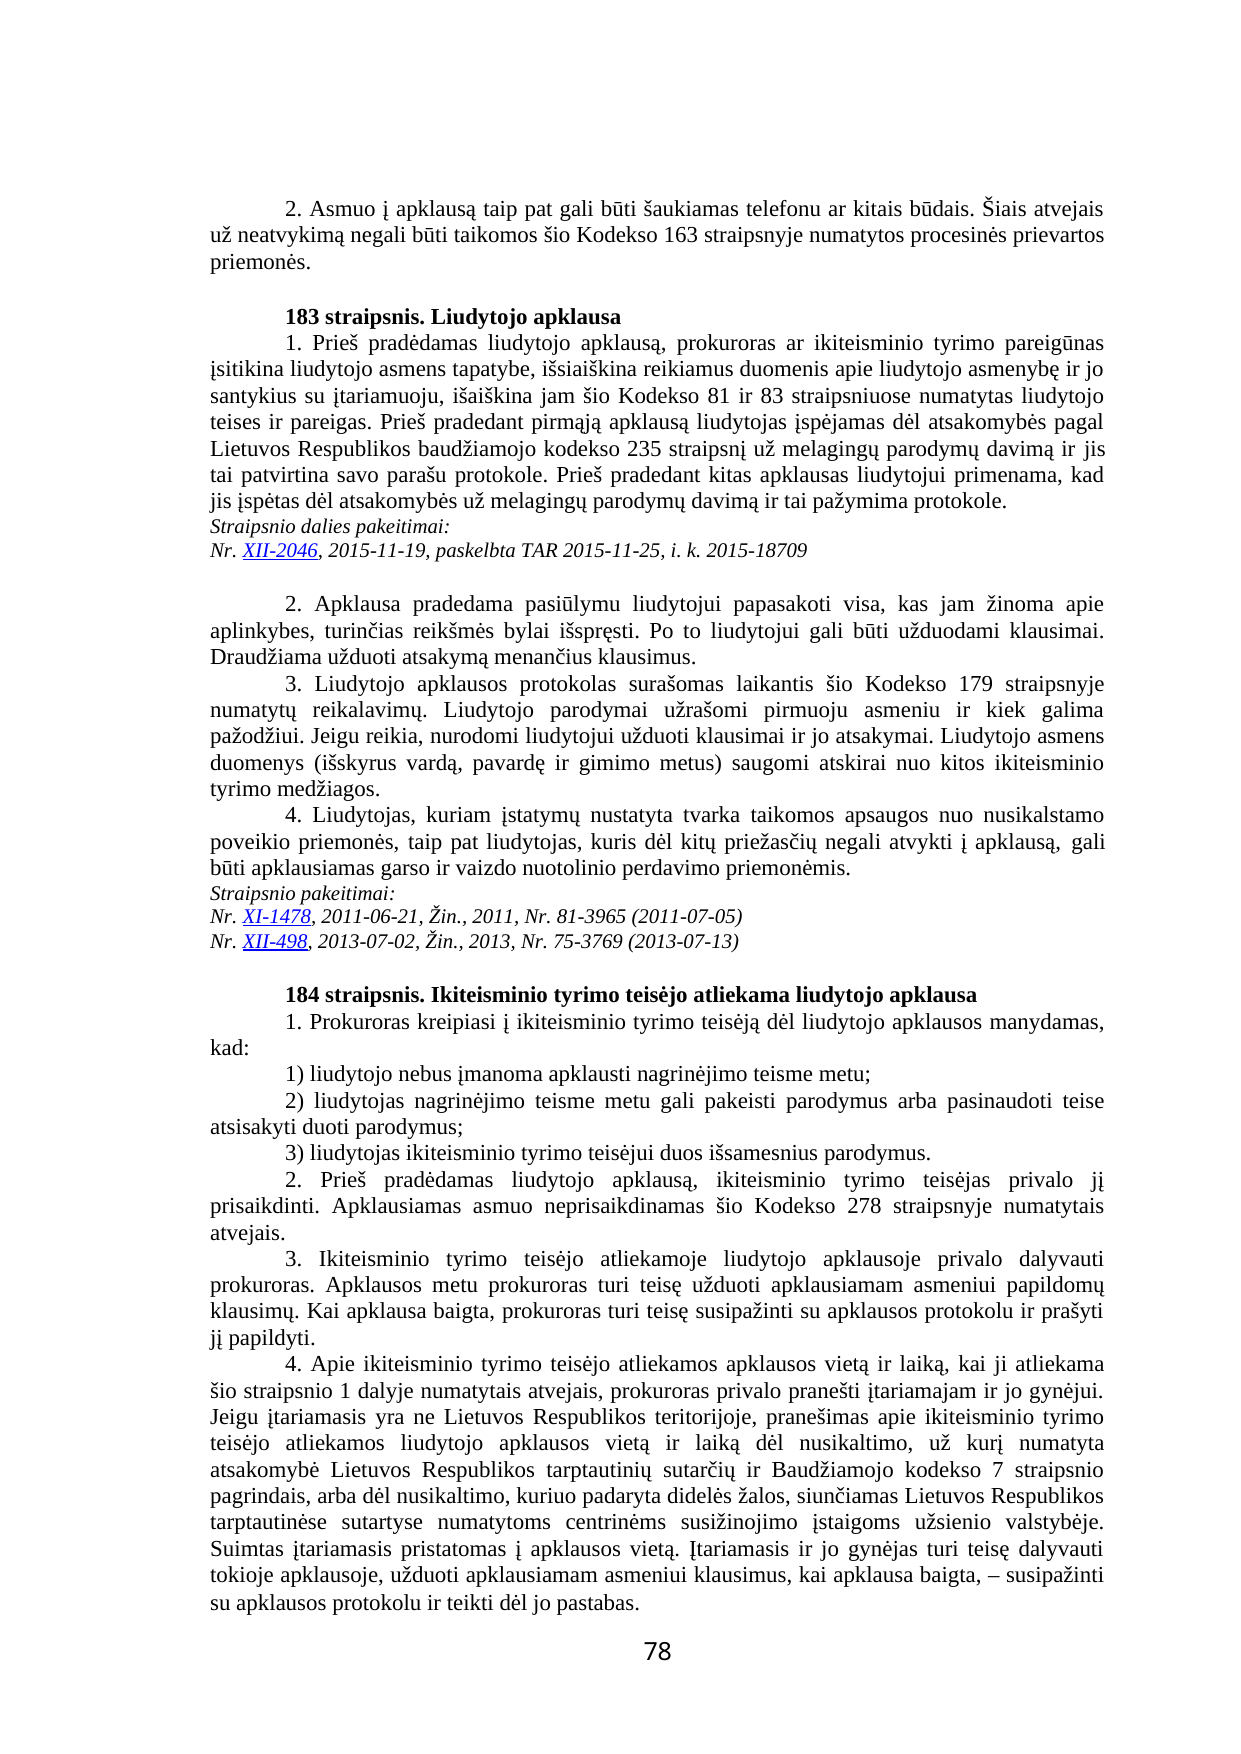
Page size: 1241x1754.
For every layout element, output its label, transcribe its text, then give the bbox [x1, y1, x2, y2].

text 3. Liudytojo apklausos protokolas surašomas laikantis šio Kodekso 179 straipsnyje numatytų reikalavimų. Liudytojo parodymai užrašomi pirmuoju asmeniu ir kiek galima pažodžiui. Jeigu reikia, nurodomi liudytojui užduoti klausimai ir jo atsakymai. Liudytojo asmens duomenys (išskyrus vardą, pavardę ir gimimo metus) saugomi atskirai nuo kitos ikiteisminio tyrimo medžiagos. [210, 669, 1106, 801]
text 3) liudytojas ikiteisminio tyrimo teisėjui duos išsamesnius parodymus. [210, 1139, 1106, 1166]
text 2) liudytojas nagrinėjimo teisme metu gali pakeisti parodymus arba pasinaudoti teise atsisakyti duoti parodymus; [210, 1087, 1106, 1139]
text Nr. XII-498, 2013-07-02, Žin., 2013, Nr. 75-3769 (2013-07-13) [210, 928, 1106, 953]
text 1. Prieš pradėdamas liudytojo apklausą, prokuroras ar ikiteisminio tyrimo pareigūnas įsitikina liudytojo asmens tapatybe, išsiaiškina reikiamus duomenis apie liudytojo asmenybę ir jo santykius su įtariamuoju, išaiškina jam šio Kodekso 81 ir 83 straipsniuose numatytas liudytojo teises ir pareigas. Prieš pradedant pirmąją apklausą liudytojas įspėjamas dėl atsakomybės pagal Lietuvos Respublikos baudžiamojo kodekso 235 straipsnį už melagingų parodymų davimą ir jis tai patvirtina savo parašu protokole. Prieš pradedant kitas apklausas liudytojui primenama, kad jis įspėtas dėl atsakomybės už melagingų parodymų davimą ir tai pažymima protokole. [210, 329, 1106, 514]
text 4. Apie ikiteisminio tyrimo teisėjo atliekamos apklausos vietą ir laiką, kai ji atliekama šio straipsnio 1 dalyje numatytais atvejais, prokuroras privalo pranešti įtariamajam ir jo gynėjui. Jeigu įtariamasis yra ne Lietuvos Respublikos teritorijoje, pranešimas apie ikiteisminio tyrimo teisėjo atliekamos liudytojo apklausos vietą ir laiką dėl nusikaltimo, už kurį numatyta atsakomybė Lietuvos Respublikos tarptautinių sutarčių ir Baudžiamojo kodekso 7 straipsnio pagrindais, arba dėl nusikaltimo, kuriuo padaryta didelės žalos, siunčiamas Lietuvos Respublikos tarptautinėse sutartyse numatytoms centrinėms susižinojimo įstaigoms užsienio valstybėje. Suimtas įtariamasis pristatomas į apklausos vietą. Įtariamasis ir jo gynėjas turi teisę dalyvauti tokioje apklausoje, užduoti apklausiamam asmeniui klausimus, kai apklausa baigta, – susipažinti su apklausos protokolu ir teikti dėl jo pastabas. [210, 1350, 1106, 1616]
text Straipsnio pakeitimai: [210, 880, 1106, 904]
text Straipsnio dalies pakeitimai: [210, 514, 1106, 538]
text 1. Prokuroras kreipiasi į ikiteisminio tyrimo teisėją dėl liudytojo apklausos manydamas, kad: [210, 1008, 1106, 1060]
text 4. Liudytojas, kuriam įstatymų nustatyta tvarka taikomos apsaugos nuo nusikalstamo poveikio priemonės, taip pat liudytojas, kuris dėl kitų priežasčių negali atvykti į apklausą, gali būti apklausiamas garso ir vaizdo nuotolinio perdavimo priemonėmis. [210, 801, 1106, 880]
text 2. Apklausa pradedama pasiūlymu liudytojui papasakoti visa, kas jam žinoma apie aplinkybes, turinčias reikšmės bylai išspręsti. Po to liudytojui gali būti užduodami klausimai. Draudžiama užduoti atsakymą menančius klausimus. [210, 591, 1106, 669]
text Nr. XI-1478, 2011-06-21, Žin., 2011, Nr. 81-3965 (2011-07-05) [210, 904, 1106, 928]
text 184 straipsnis. Ikiteisminio tyrimo teisėjo atliekama liudytojo apklausa [210, 981, 1106, 1008]
text Nr. XII-2046, 2015-11-19, paskelbta TAR 2015-11-25, i. k. 2015-18709 [210, 538, 1106, 562]
text 1) liudytojo nebus įmanoma apklausti nagrinėjimo teisme metu; [210, 1060, 1106, 1087]
text 3. Ikiteisminio tyrimo teisėjo atliekamoje liudytojo apklausoje privalo dalyvauti prokuroras. Apklausos metu prokuroras turi teisę užduoti apklausiamam asmeniui papildomų klausimų. Kai apklausa baigta, prokuroras turi teisę susipažinti su apklausos protokolu ir prašyti jį papildyti. [210, 1245, 1106, 1350]
text 2. Asmuo į apklausą taip pat gali būti šaukiamas telefonu ar kitais būdais. Šiais atvejais už neatvykimą negali būti taikomos šio Kodekso 163 straipsnyje numatytos procesinės prievartos priemonės. [210, 195, 1106, 274]
text 2. Prieš pradėdamas liudytojo apklausą, ikiteisminio tyrimo teisėjas privalo jį prisaikdinti. Apklausiamas asmuo neprisaikdinamas šio Kodekso 278 straipsnyje numatytais atvejais. [210, 1166, 1106, 1245]
text 183 straipsnis. Liudytojo apklausa [210, 303, 1106, 329]
